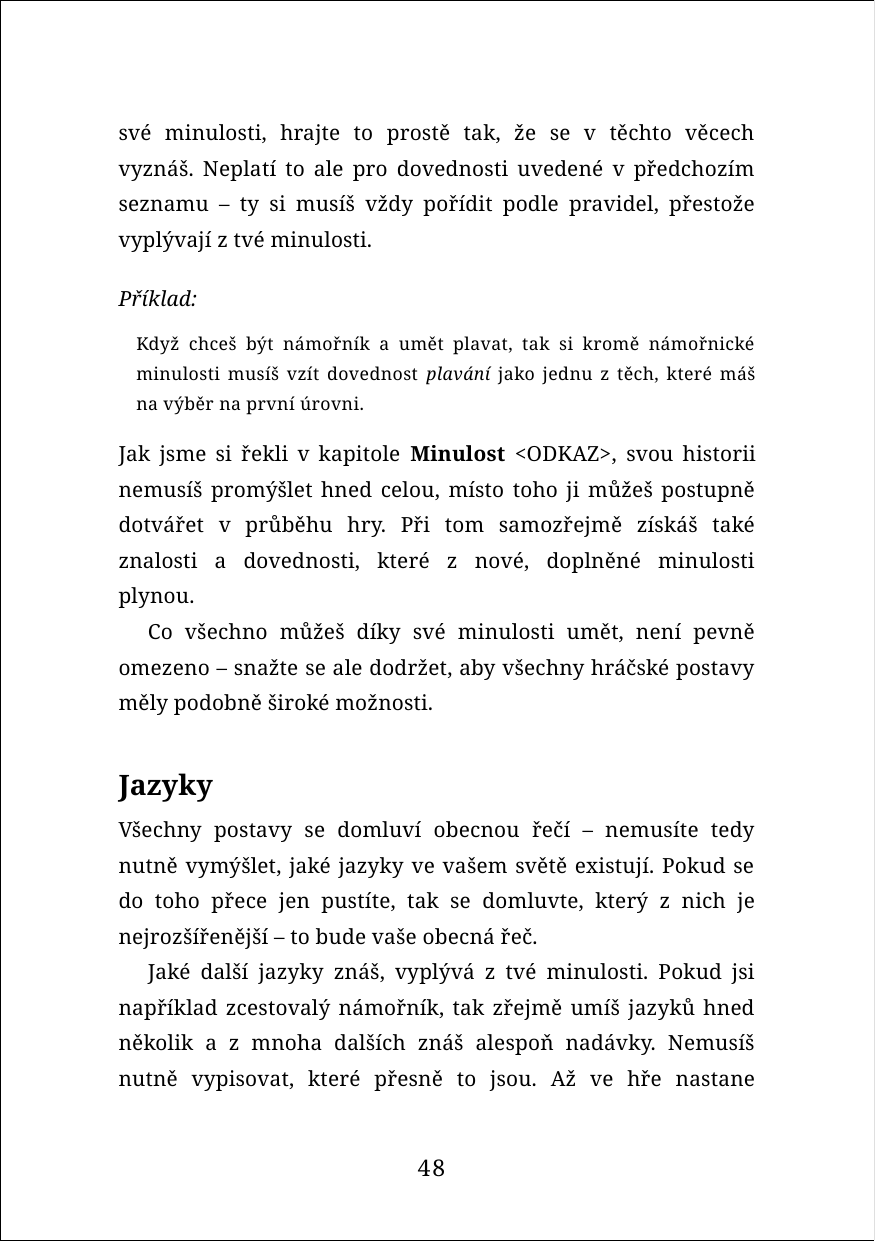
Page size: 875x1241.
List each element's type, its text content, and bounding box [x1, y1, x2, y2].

subtitle Jazyky [118, 765, 756, 803]
text Všechny postavy se domluví obecnou řečí – nemusíte tedy nutně vymýšlet, jaké jazyky ve vašem světě existují. Pokud se do toho přece jen pustíte, tak se domluvte, který z nich je nejrozšířenější – to bude vaše obecná řeč. Jaké další jazyky znáš, vyplývá z tvé minulosti. Pokud jsi například zcestovalý námořník, tak zřejmě umíš jazyků hned několik a z mnoha dalších znáš alespoň nadávky. Nemusíš nutně vypisovat, které přesně to jsou. Až ve hře nastane [118, 815, 756, 1092]
text své minulosti, hrajte to prostě tak, že se v těchto věcech vyznáš. Neplatí to ale pro dovednosti uvedené v předchozím seznamu – ty si musíš vždy pořídit podle pravidel, přestože vyplývají z tvé minulosti. [118, 118, 756, 253]
text Když chceš být námořník a umět plavat, tak si kromě námořnické minulosti musíš vzít dovednost plavání jako jednu z těch, které máš na výběr na první úrovni. [136, 331, 756, 416]
text Jak jsme si řekli v kapitole Minulost <ODKAZ>, svou historii nemusíš promýšlet hned celou, místo toho ji můžeš postupně dotvářet v průběhu hry. Při tom samozřejmě získáš také znalosti a dovednosti, které z nové, doplněné minulosti plynou. Co všechno můžeš díky své minulosti umět, není pevně omezeno – snažte se ale dodržet, aby všechny hráčské postavy měly podobně široké možnosti. [118, 439, 756, 717]
text Příklad: [118, 284, 756, 312]
